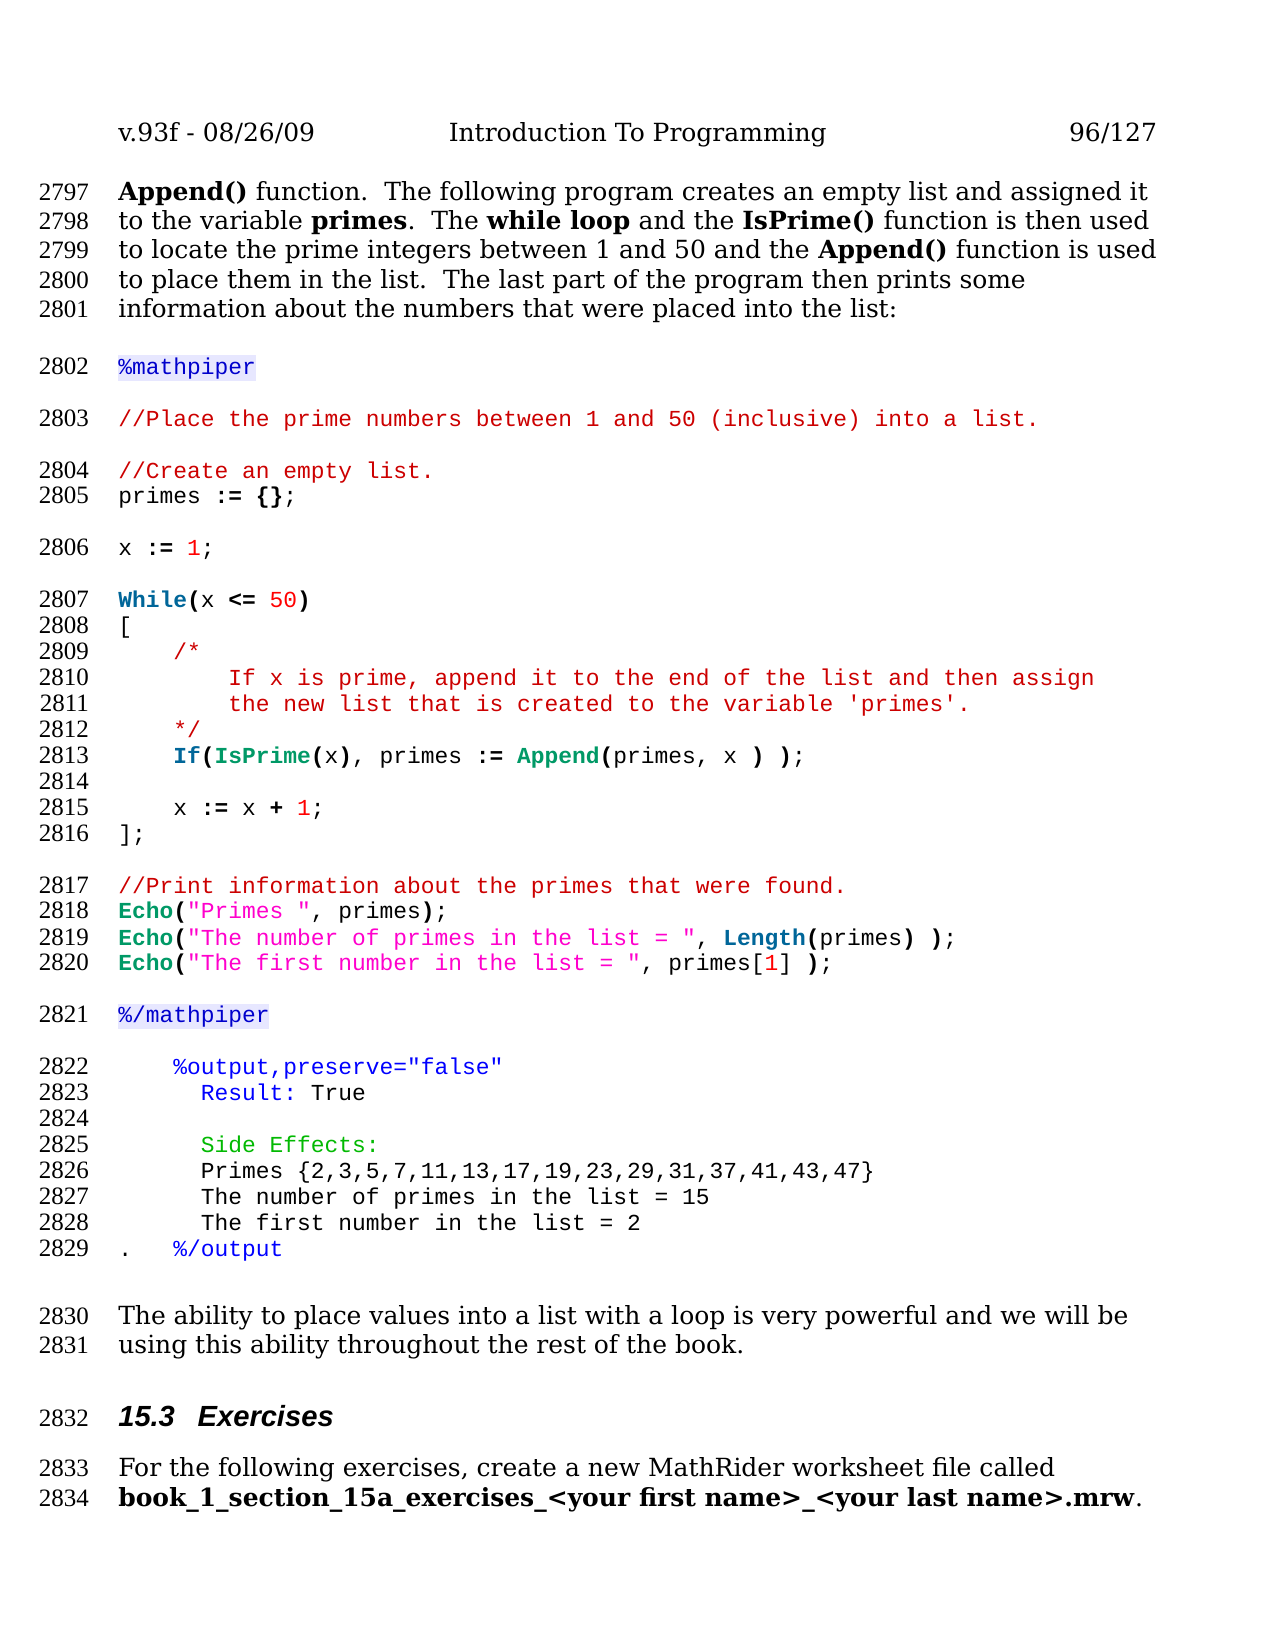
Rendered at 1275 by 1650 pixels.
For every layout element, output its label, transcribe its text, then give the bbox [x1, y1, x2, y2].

text %mathpiper [118, 355, 1157, 381]
text Result: True [118, 1081, 1157, 1107]
text If x is prime, append it to the end of the list and then assign [118, 666, 1157, 692]
text /* [118, 641, 1157, 666]
text Primes {2,3,5,7,11,13,17,19,23,29,31,37,41,43,47} [118, 1159, 1157, 1185]
text x := 1; [118, 537, 1157, 563]
text If(IsPrime(x), primes := Append(primes, x ) ); [118, 744, 1157, 770]
text %/mathpiper [118, 1004, 1157, 1029]
text Append() function. The following program creates an empty list and assigned it to the variable primes. The while loop and the IsPrime() function is then used to locate the prime integers between 1 and 50 and the Append() function is used to place them in the list. The last part of the program then prints some information about the numbers that were placed into the list: [118, 177, 1157, 323]
text The first number in the list = 2 [118, 1211, 1157, 1237]
text //Print information about the primes that were found. [118, 874, 1157, 900]
text //Place the prime numbers between 1 and 50 (inclusive) into a list. [118, 407, 1157, 433]
text Echo("Primes ", primes); [118, 900, 1157, 926]
subtitle Exercises [118, 1399, 1157, 1432]
text x := x + 1; [118, 796, 1157, 822]
text //Create an empty list. [118, 459, 1157, 485]
text Side Effects: [118, 1133, 1157, 1159]
text %output,preserve="false" [118, 1056, 1157, 1081]
text Echo("The number of primes in the list = ", Length(primes) ); [118, 926, 1157, 952]
text The number of primes in the list = 15 [118, 1185, 1157, 1211]
text . %/output [118, 1237, 1157, 1263]
text the new list that is created to the variable 'primes'. [118, 692, 1157, 718]
text While(x <= 50) [118, 589, 1157, 614]
text For the following exercises, create a new MathRider worksheet file called book_1_section_15a_exercises_<your first name>_<your last name>.mrw. [118, 1453, 1157, 1512]
text The ability to place values into a list with a loop is very powerful and we will be using this ability throughout the rest of the book. [118, 1301, 1157, 1360]
text [ [118, 614, 1157, 641]
text primes := {}; [118, 485, 1157, 511]
text ]; [118, 822, 1157, 848]
text Echo("The first number in the list = ", primes[1] ); [118, 952, 1157, 978]
text */ [118, 718, 1157, 744]
